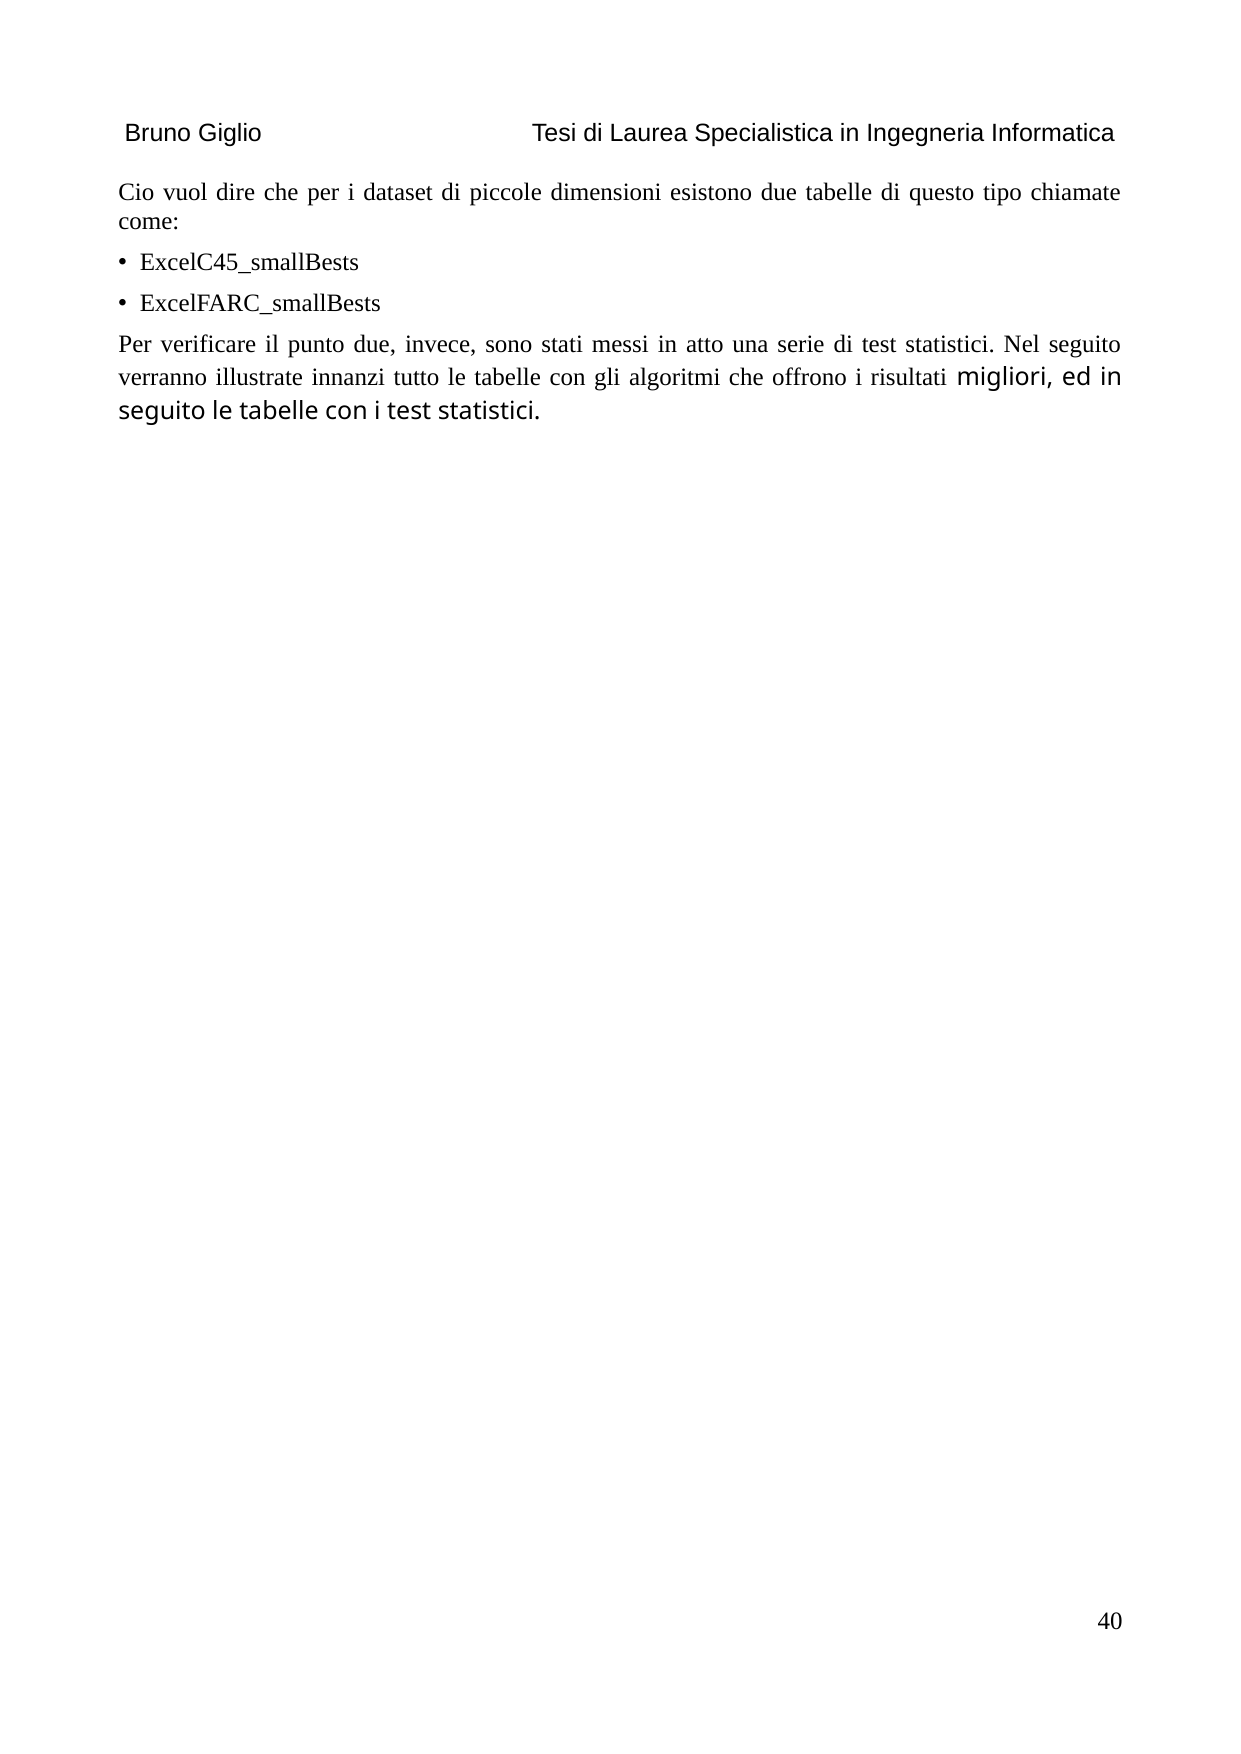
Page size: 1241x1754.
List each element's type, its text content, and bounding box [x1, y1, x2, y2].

text • ExcelC45_smallBests [118, 247, 1122, 276]
text Cio vuol dire che per i dataset di piccole dimensioni esistono due tabelle di questo tipo chiamate come: [118, 177, 1122, 234]
text Per verificare il punto due, invece, sono stati messi in atto una serie di test statistici. Nel seguito verranno illustrate innanzi tutto le tabelle con gli algoritmi che offrono i risultati migliori, ed in seguito le tabelle con i test statistici. [118, 329, 1122, 426]
text • ExcelFARC_smallBests [118, 288, 1122, 317]
